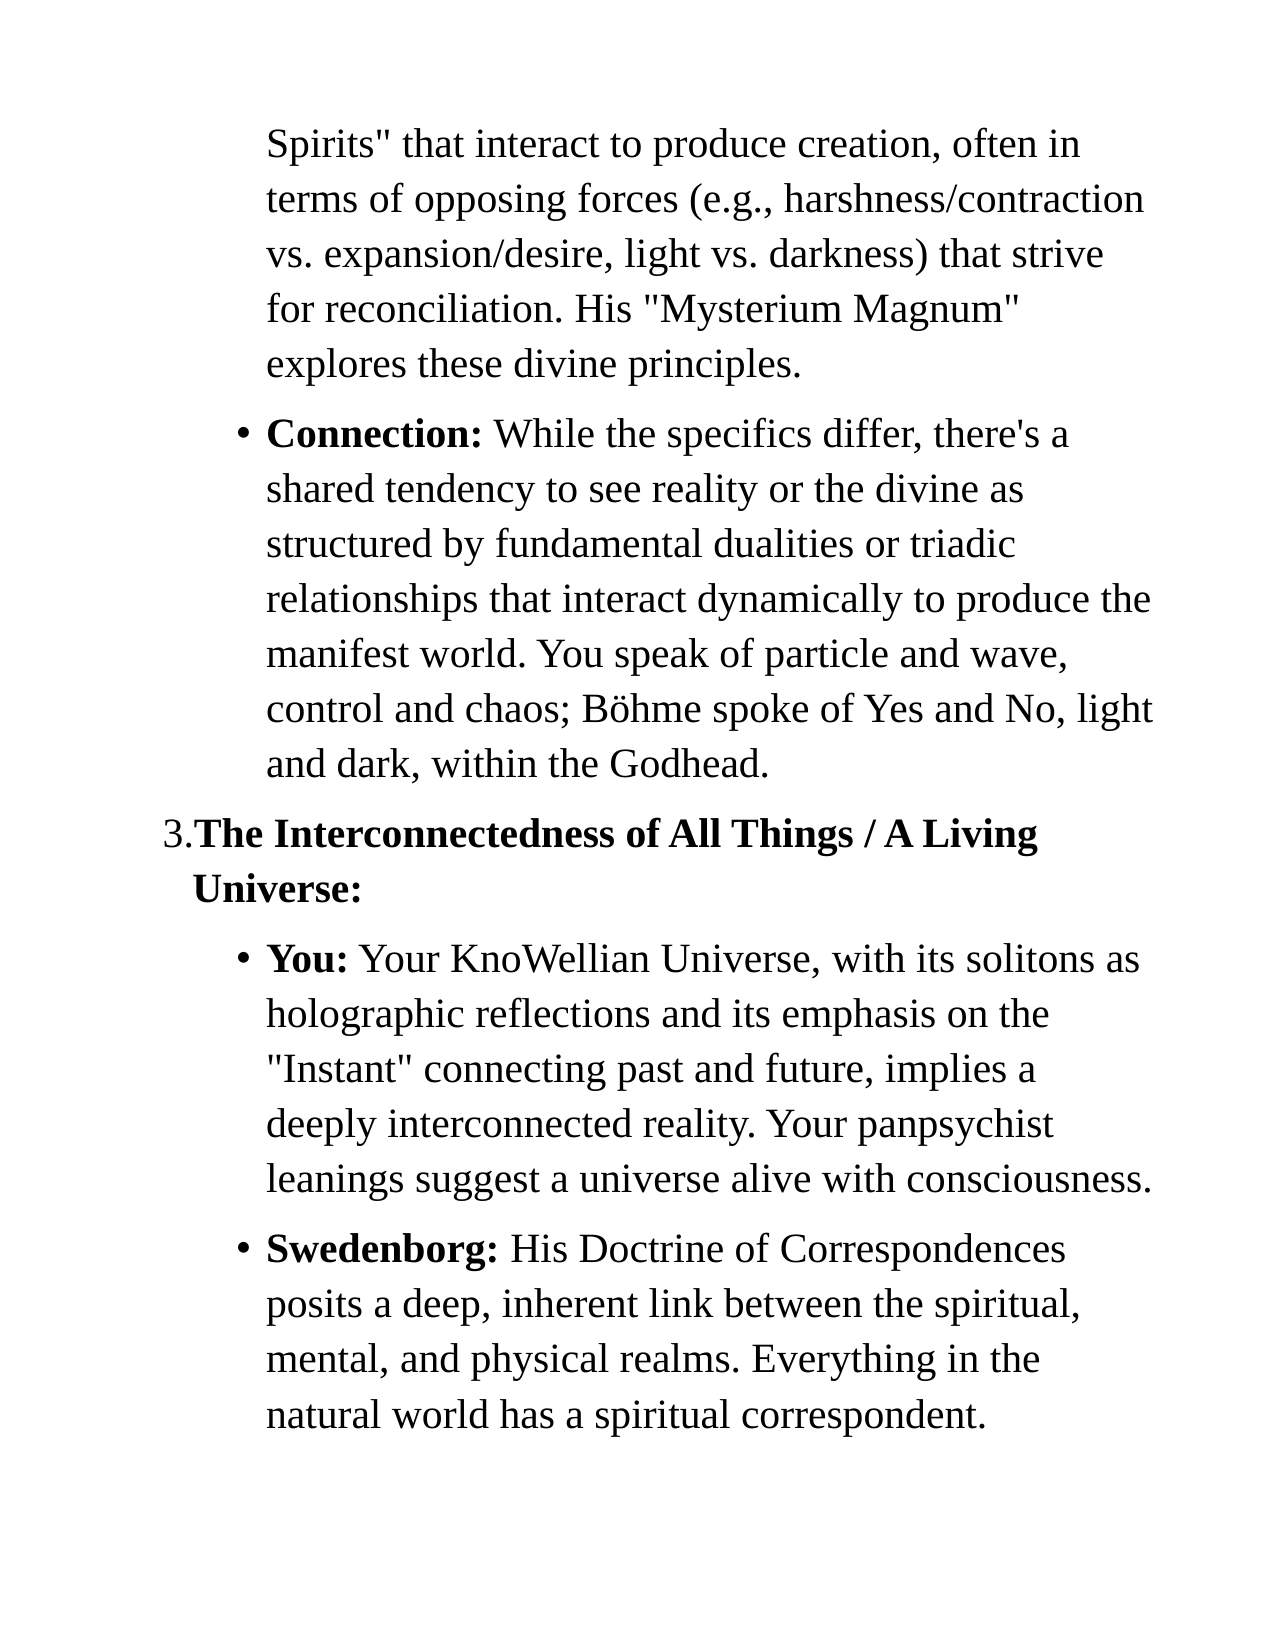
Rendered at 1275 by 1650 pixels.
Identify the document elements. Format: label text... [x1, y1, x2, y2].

list You: Your KnoWellian Universe, with its solitons as holographic reflections and its emphasis on the "Instant" connecting past and future, implies a deeply interconnected reality. Your panpsychist leanings suggest a universe alive with consciousness. [236, 933, 1157, 1202]
list The Interconnectedness of All Things / A Living Universe: [162, 809, 1157, 912]
list Spirits" that interact to produce creation, often in terms of opposing forces (e.g., harshness/contraction vs. expansion/desire, light vs. darkness) that strive for reconciliation. His "Mysterium Magnum" explores these divine principles. [236, 118, 1157, 386]
list Connection: While the specifics differ, there's a shared tendency to see reality or the divine as structured by fundamental dualities or triadic relationships that interact dynamically to produce the manifest world. You speak of particle and wave, control and chaos; Böhme spoke of Yes and No, light and dark, within the Godhead. [236, 408, 1157, 787]
list Swedenborg: His Doctrine of Correspondences posits a deep, inherent link between the spiritual, mental, and physical realms. Everything in the natural world has a spiritual correspondent. [236, 1224, 1157, 1437]
